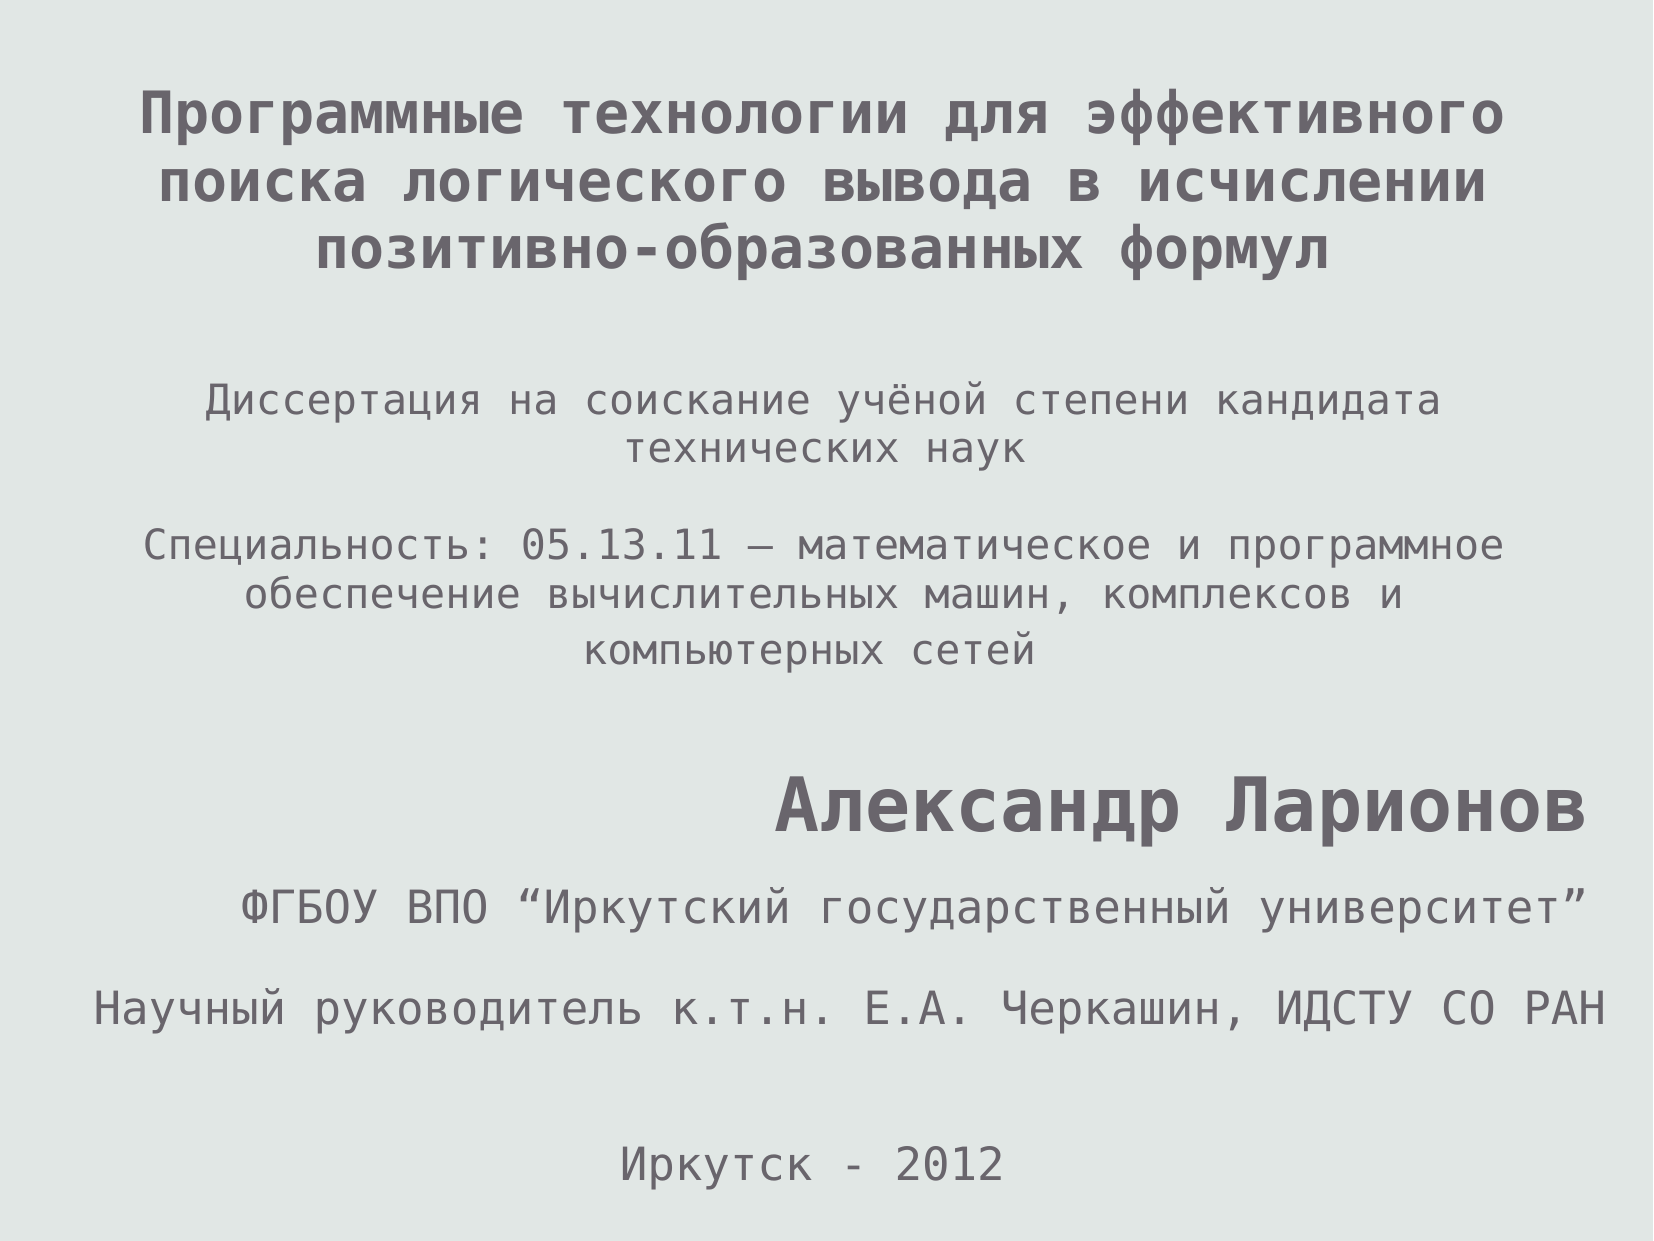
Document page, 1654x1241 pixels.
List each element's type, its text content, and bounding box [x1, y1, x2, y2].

text_box ФГБОУ ВПО “Иркутский государственный университет” [226, 873, 1637, 942]
text_box Диссертация на соискание учёной степени кандидата технических наук Специальность: 05.13.11 – математическое и программное обеспечение вычислительных машин, комплексов и компьютерных сетей [127, 368, 1591, 684]
text_box Программные технологии для эффективного поиска логического вывода в исчислении позитивно-образованных формул [124, 71, 1625, 291]
text_box Александр Ларионов [760, 755, 1606, 858]
text_box Научный руководитель к.т.н. Е.А. Черкашин, ИДСТУ СО РАН [78, 974, 1653, 1043]
text_box Иркутск - 2012 [604, 1130, 1190, 1199]
